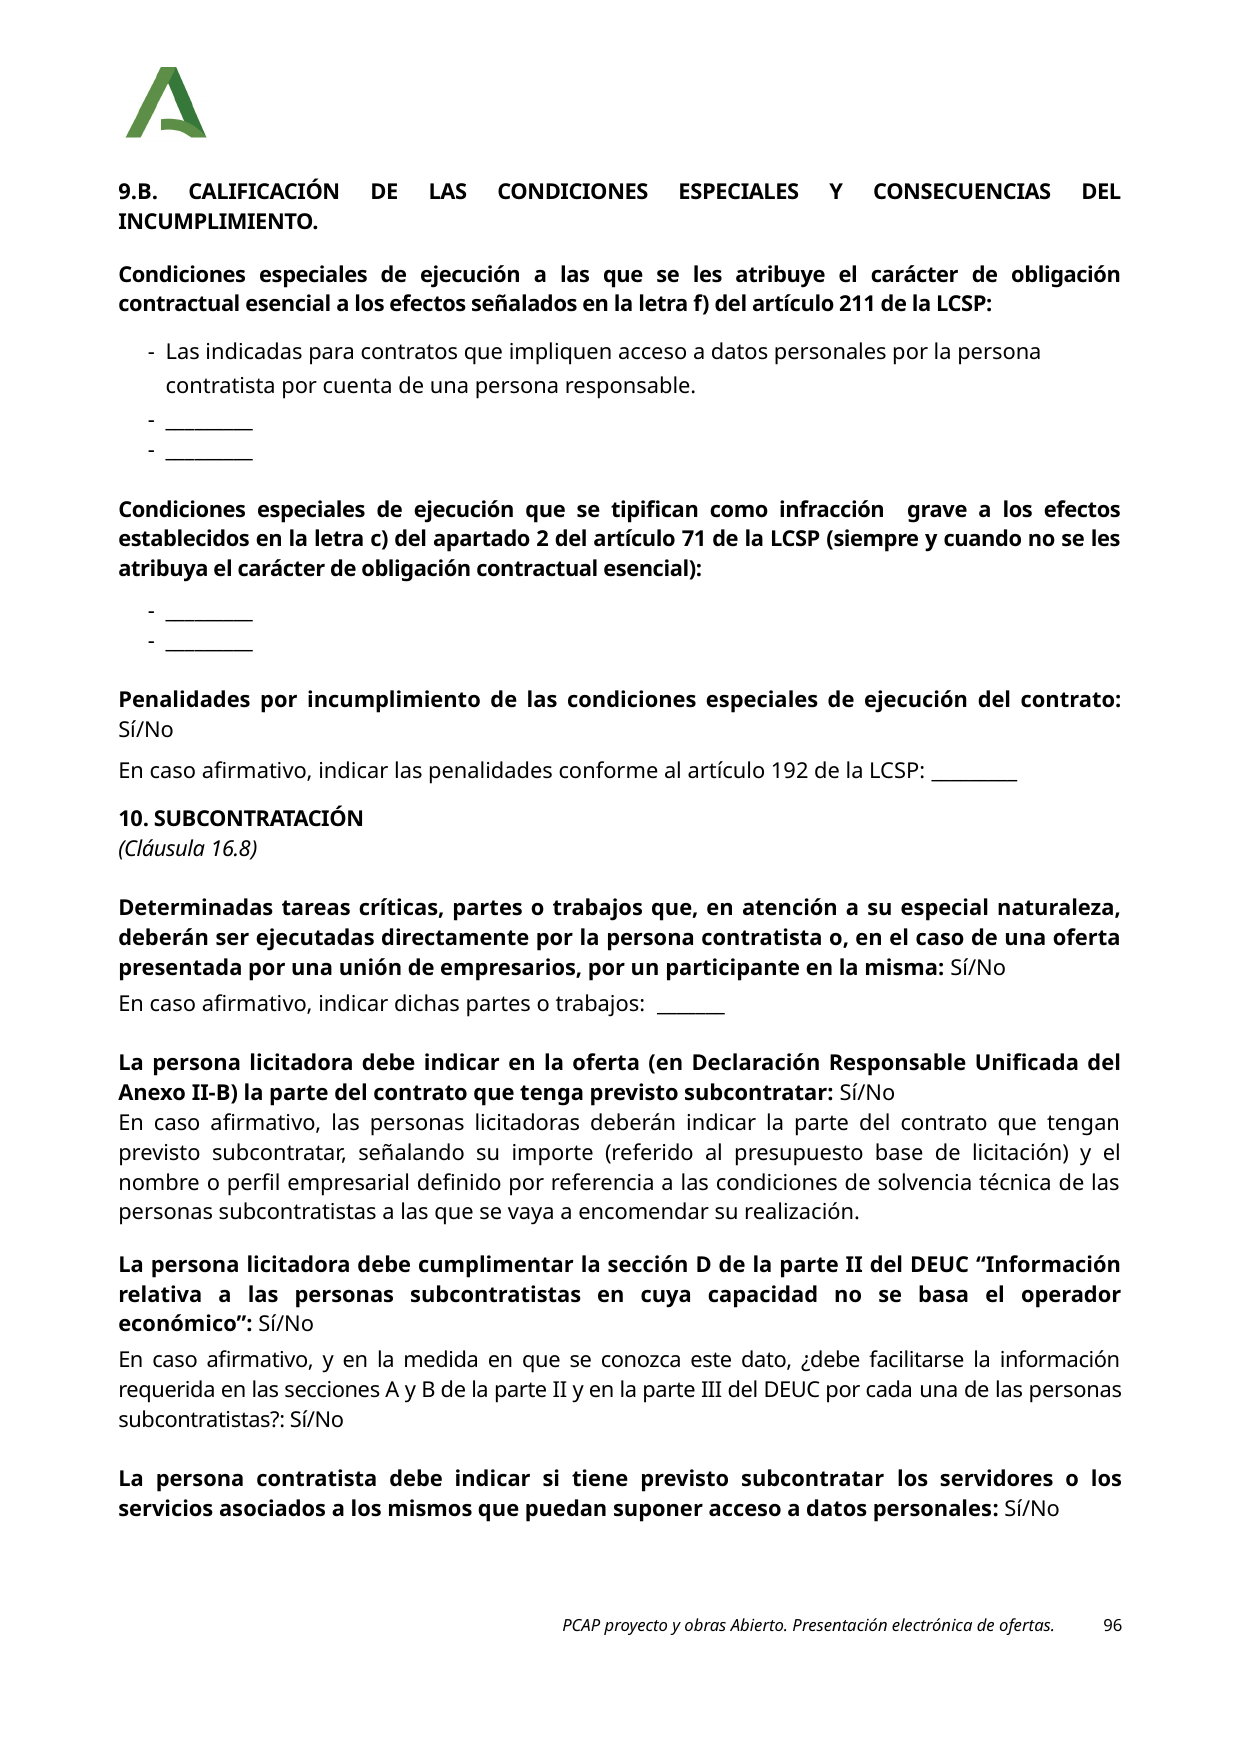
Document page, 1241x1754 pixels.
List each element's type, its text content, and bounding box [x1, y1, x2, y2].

text Determinadas tareas críticas, partes o trabajos que, en atención a su especial naturaleza, deberán ser ejecutadas directamente por la persona contratista o, en el caso de una oferta presentada por una unión de empresarios, por un participante en la misma: Sí/No [118, 892, 1122, 982]
text - _________ [148, 595, 1122, 624]
text En caso afirmativo, las personas licitadoras deberán indicar la parte del contrato que tengan previsto subcontratar, señalando su importe (referido al presupuesto base de licitación) y el nombre o perfil empresarial definido por referencia a las condiciones de solvencia técnica de las personas subcontratistas a las que se vaya a encomendar su realización. [118, 1107, 1122, 1226]
text (Cláusula 16.8) [118, 833, 1122, 863]
text - _________ [148, 434, 1122, 464]
text La persona contratista debe indicar si tiene previsto subcontratar los servidores o los servicios asociados a los mismos que puedan suponer acceso a datos personales: Sí/No [118, 1463, 1122, 1523]
text - _________ [148, 624, 1122, 654]
text Condiciones especiales de ejecución que se tipifican como infracción grave a los efectos establecidos en la letra c) del apartado 2 del artículo 71 de la LCSP (siempre y cuando no se les atribuya el carácter de obligación contractual esencial): [118, 494, 1122, 583]
text Condiciones especiales de ejecución a las que se les atribuye el carácter de obligación contractual esencial a los efectos señalados en la letra f) del artículo 211 de la LCSP: [118, 259, 1122, 318]
text La persona licitadora debe cumplimentar la sección D de la parte II del DEUC “Información relativa a las personas subcontratistas en cuya capacidad no se basa el operador económico”: Sí/No [118, 1249, 1122, 1338]
text 9.B. CALIFICACIÓN DE LAS CONDICIONES ESPECIALES Y CONSECUENCIAS DEL INCUMPLIMIENTO. [118, 176, 1122, 236]
picture [121, 62, 210, 142]
text La persona licitadora debe indicar en la oferta (en Declaración Responsable Unificada del Anexo II-B) la parte del contrato que tenga previsto subcontratar: Sí/No [118, 1047, 1122, 1107]
text En caso afirmativo, indicar dichas partes o trabajos: _______ [118, 988, 1122, 1017]
text En caso afirmativo, indicar las penalidades conforme al artículo 192 de la LCSP: _________ [118, 756, 1122, 785]
text - Las indicadas para contratos que impliquen acceso a datos personales por la persona contratista por cuenta de una persona responsable. [148, 336, 1122, 400]
text Penalidades por incumplimiento de las condiciones especiales de ejecución del contrato: Sí/No [118, 684, 1122, 744]
text - _________ [148, 404, 1122, 434]
text 10. SUBCONTRATACIÓN [118, 803, 1122, 833]
text En caso afirmativo, y en la medida en que se conozca este dato, ¿debe facilitarse la información requerida en las secciones A y B de la parte II y en la parte III del DEUC por cada una de las personas subcontratistas?: Sí/No [118, 1344, 1122, 1433]
